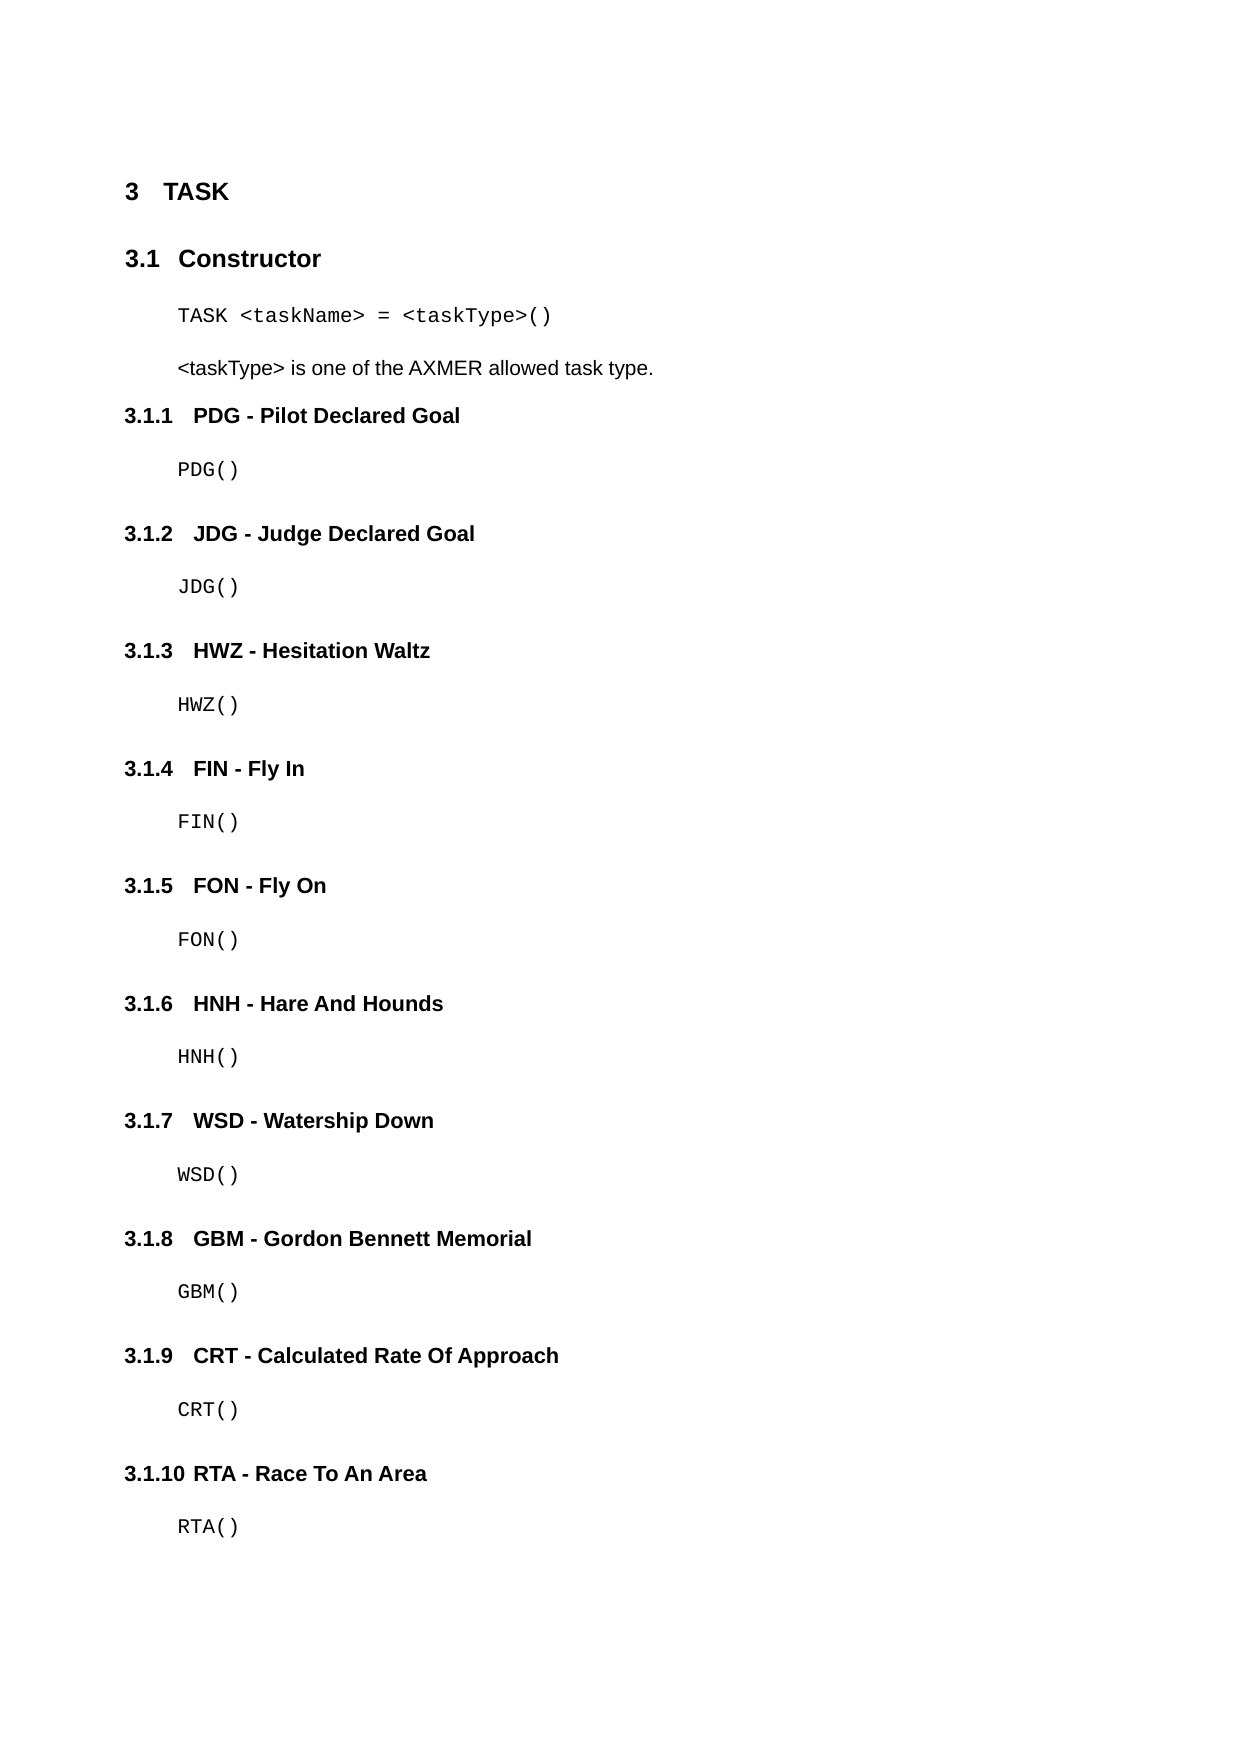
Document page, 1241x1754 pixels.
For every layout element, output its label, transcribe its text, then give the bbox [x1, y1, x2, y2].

subtitle GBM - Gordon Bennett Memorial [118, 1226, 1122, 1251]
subtitle HWZ - Hesitation Waltz [118, 638, 1122, 663]
text HWZ() [177, 694, 1063, 717]
subtitle CRT - Calculated Rate Of Approach [118, 1343, 1122, 1368]
text WSD() [177, 1164, 1063, 1187]
subtitle WSD - Watership Down [118, 1108, 1122, 1133]
text RTA() [177, 1516, 1063, 1540]
subtitle FIN - Fly In [118, 756, 1122, 781]
text HNH() [177, 1046, 1063, 1070]
subtitle TASK [118, 177, 1122, 206]
subtitle FON - Fly On [118, 873, 1122, 898]
subtitle HNH - Hare And Hounds [118, 991, 1122, 1016]
list <taskType> is one of the AXMER allowed task type. [177, 356, 1122, 379]
text CRT() [177, 1399, 1063, 1422]
subtitle RTA - Race To An Area [118, 1461, 1122, 1486]
subtitle JDG - Judge Declared Goal [118, 521, 1122, 546]
text PDG() [177, 459, 1063, 482]
text GBM() [177, 1281, 1063, 1305]
text FON() [177, 929, 1063, 952]
subtitle PDG - Pilot Declared Goal [118, 403, 1122, 428]
text FIN() [177, 811, 1063, 835]
subtitle Constructor [118, 244, 1122, 273]
text JDG() [177, 576, 1063, 600]
text TASK <taskName> = <taskType>() [177, 305, 1063, 329]
